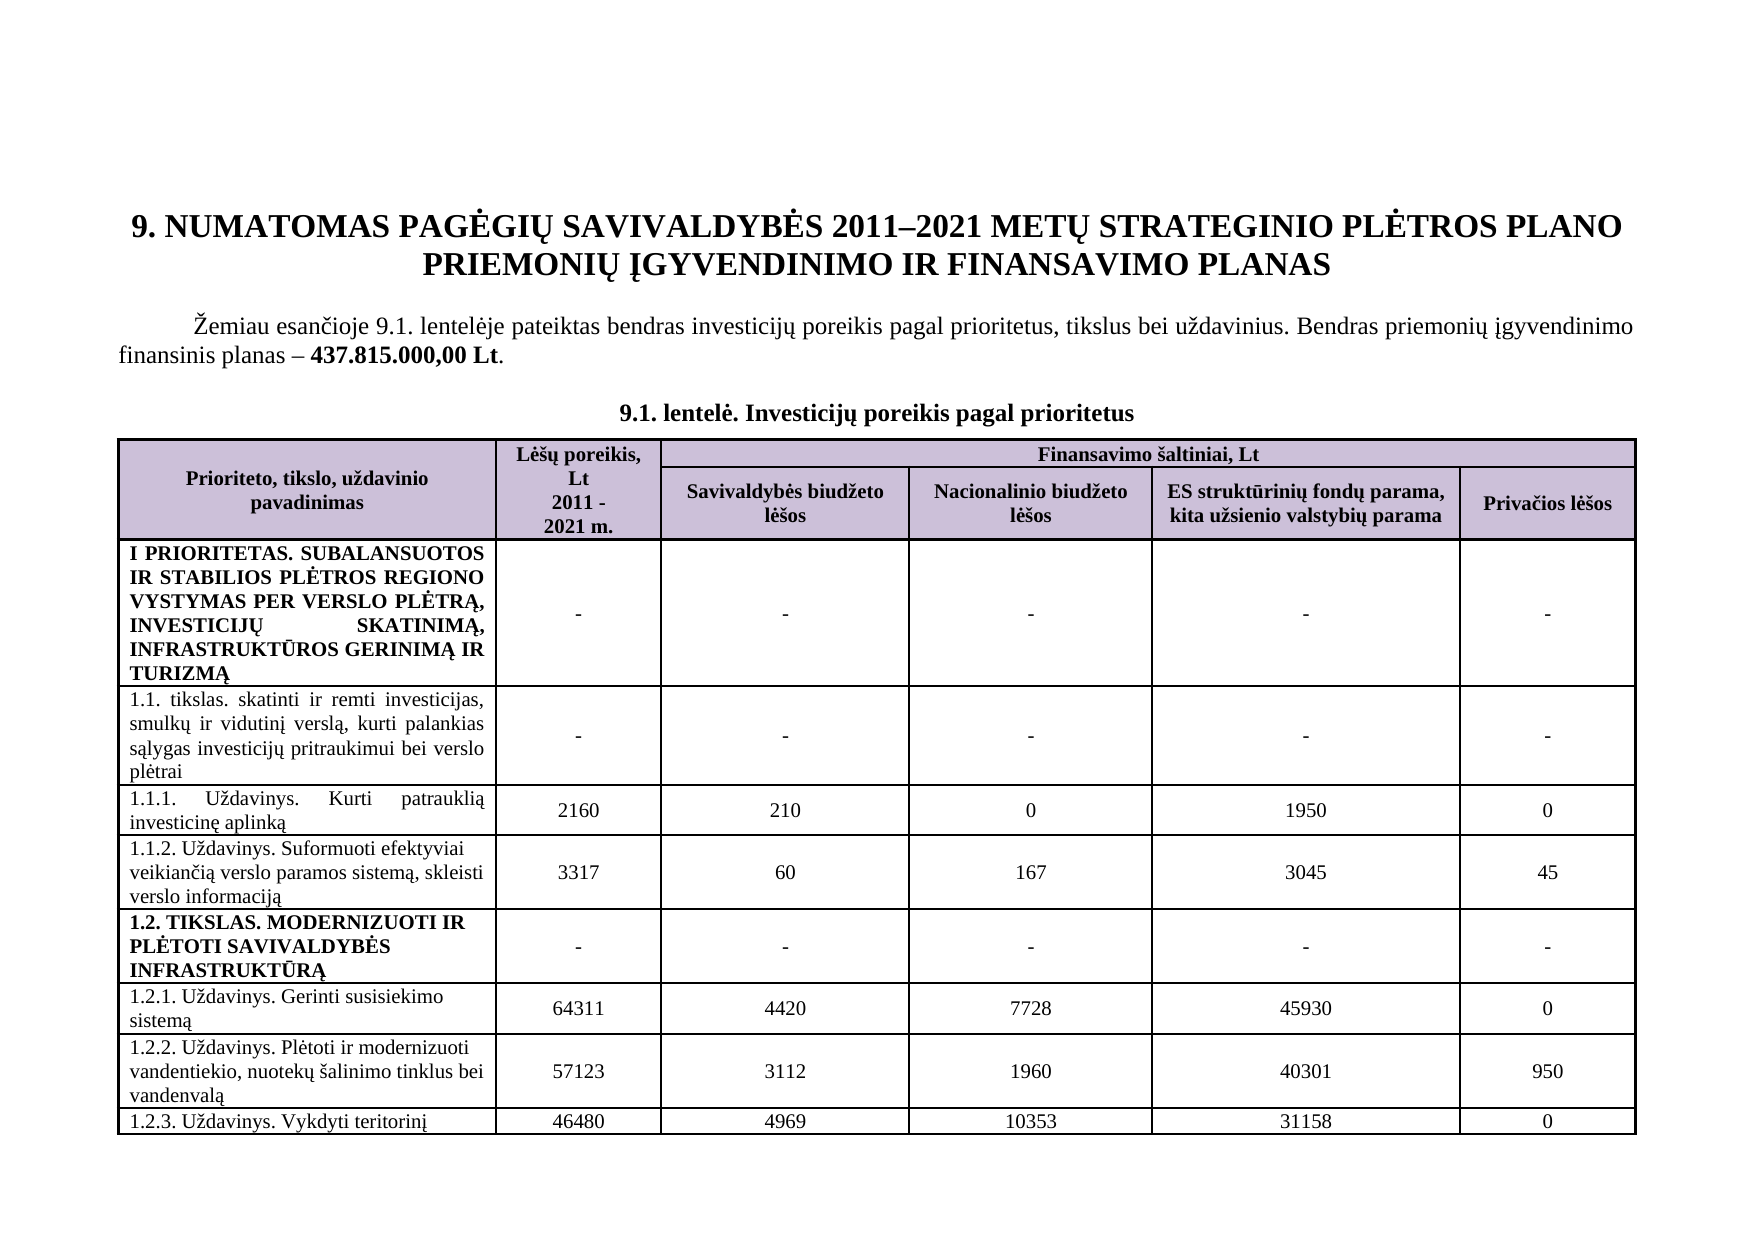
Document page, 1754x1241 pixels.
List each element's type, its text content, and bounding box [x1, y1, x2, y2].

table_cell 60 [662, 836, 908, 908]
table_cell 7728 [910, 984, 1151, 1032]
table_cell 10353 [910, 1109, 1151, 1133]
table_cell - [910, 910, 1151, 982]
table_cell 31158 [1153, 1109, 1459, 1133]
table_cell Savivaldybės biudžeto lėšos [662, 468, 908, 538]
table_cell 45930 [1153, 984, 1459, 1032]
table_cell 45 [1461, 836, 1634, 908]
text 9.1. lentelė. Investicijų poreikis pagal prioritetus [118, 398, 1636, 426]
table_cell - [497, 541, 660, 685]
table_cell 1950 [1153, 786, 1459, 834]
table_cell 0 [910, 786, 1151, 834]
table_cell 1.2.2. Uždavinys. Plėtoti ir modernizuoti vandentiekio, nuotekų šalinimo tinklus bei vandenvalą [120, 1035, 495, 1107]
table_cell 2160 [497, 786, 660, 834]
table_cell - [1461, 687, 1634, 783]
table_cell - [662, 541, 908, 685]
table_cell - [662, 687, 908, 783]
text Žemiau esančioje 9.1. lentelėje pateiktas bendras investicijų poreikis pagal prioritetus, tikslus bei uždavinius. Bendras priemonių įgyvendinimo finansinis planas – 437.815.000,00 Lt. [118, 311, 1636, 369]
table_cell 167 [910, 836, 1151, 908]
table_cell 1.1. tikslas. skatinti ir remti investicijas, smulkų ir vidutinį verslą, kurti palankias sąlygas investicijų pritraukimui bei verslo plėtrai [120, 687, 495, 783]
table_cell - [910, 687, 1151, 783]
table_cell ES struktūrinių fondų parama, kita užsienio valstybių parama [1153, 468, 1459, 538]
table_cell 46480 [497, 1109, 660, 1133]
table_cell 57123 [497, 1035, 660, 1107]
table_header Lėšų poreikis, Lt 2011 - 2021 m. [497, 441, 660, 538]
table_cell 4969 [662, 1109, 908, 1133]
table_cell - [910, 541, 1151, 685]
table_cell 0 [1461, 786, 1634, 834]
table_cell 1960 [910, 1035, 1151, 1107]
table_cell 40301 [1153, 1035, 1459, 1107]
table_cell - [662, 910, 908, 982]
table_cell 0 [1461, 1109, 1634, 1133]
table_cell 950 [1461, 1035, 1634, 1107]
table_cell - [1153, 541, 1459, 685]
table_cell 1.1.1. Uždavinys. Kurti patrauklią investicinę aplinką [120, 786, 495, 834]
table_cell 1.2. TIKSLAS. Modernizuoti ir plėtoti savivaldybės infrastruktūrą [120, 910, 495, 982]
table_cell 3112 [662, 1035, 908, 1107]
table_cell - [1461, 910, 1634, 982]
table_cell I PRIORITETAS. SUBALANSUOTOS IR STABILIOS PLĖTROS REGIONO VYSTYMAS PER VERSLO PLĖTRĄ, INVESTICIJŲ SKATINIMĄ, INFRASTRUKTŪROS GERINIMĄ IR TURIZMĄ [120, 541, 495, 685]
table_cell 3317 [497, 836, 660, 908]
table_cell 3045 [1153, 836, 1459, 908]
table_cell 1.1.2. Uždavinys. Suformuoti efektyviai veikiančią verslo paramos sistemą, skleisti verslo informaciją [120, 836, 495, 908]
table_cell 0 [1461, 984, 1634, 1032]
text 9. NUMATOMAS PAGĖGIŲ SAVIVALDYBĖS 2011–2021 METŲ STRATEGINIO PLĖTROS PLANO PRIEMONIŲ ĮGYVENDINIMO IR FINANSAVIMO PLANAS [118, 206, 1636, 283]
table_cell 1.2.3. Uždavinys. Vykdyti teritorinį [120, 1109, 495, 1133]
table_cell Nacionalinio biudžeto lėšos [910, 468, 1151, 538]
table_cell Privačios lėšos [1461, 468, 1634, 538]
table_cell - [1461, 541, 1634, 685]
table_header Finansavimo šaltiniai, Lt [662, 441, 1634, 466]
table_cell 64311 [497, 984, 660, 1032]
table_cell - [497, 687, 660, 783]
table_header Prioriteto, tikslo, uždavinio pavadinimas [120, 441, 495, 538]
table_cell 210 [662, 786, 908, 834]
table_cell - [1153, 687, 1459, 783]
table_cell - [497, 910, 660, 982]
table_cell - [1153, 910, 1459, 982]
table_cell 4420 [662, 984, 908, 1032]
table_cell 1.2.1. Uždavinys. Gerinti susisiekimo sistemą [120, 984, 495, 1032]
